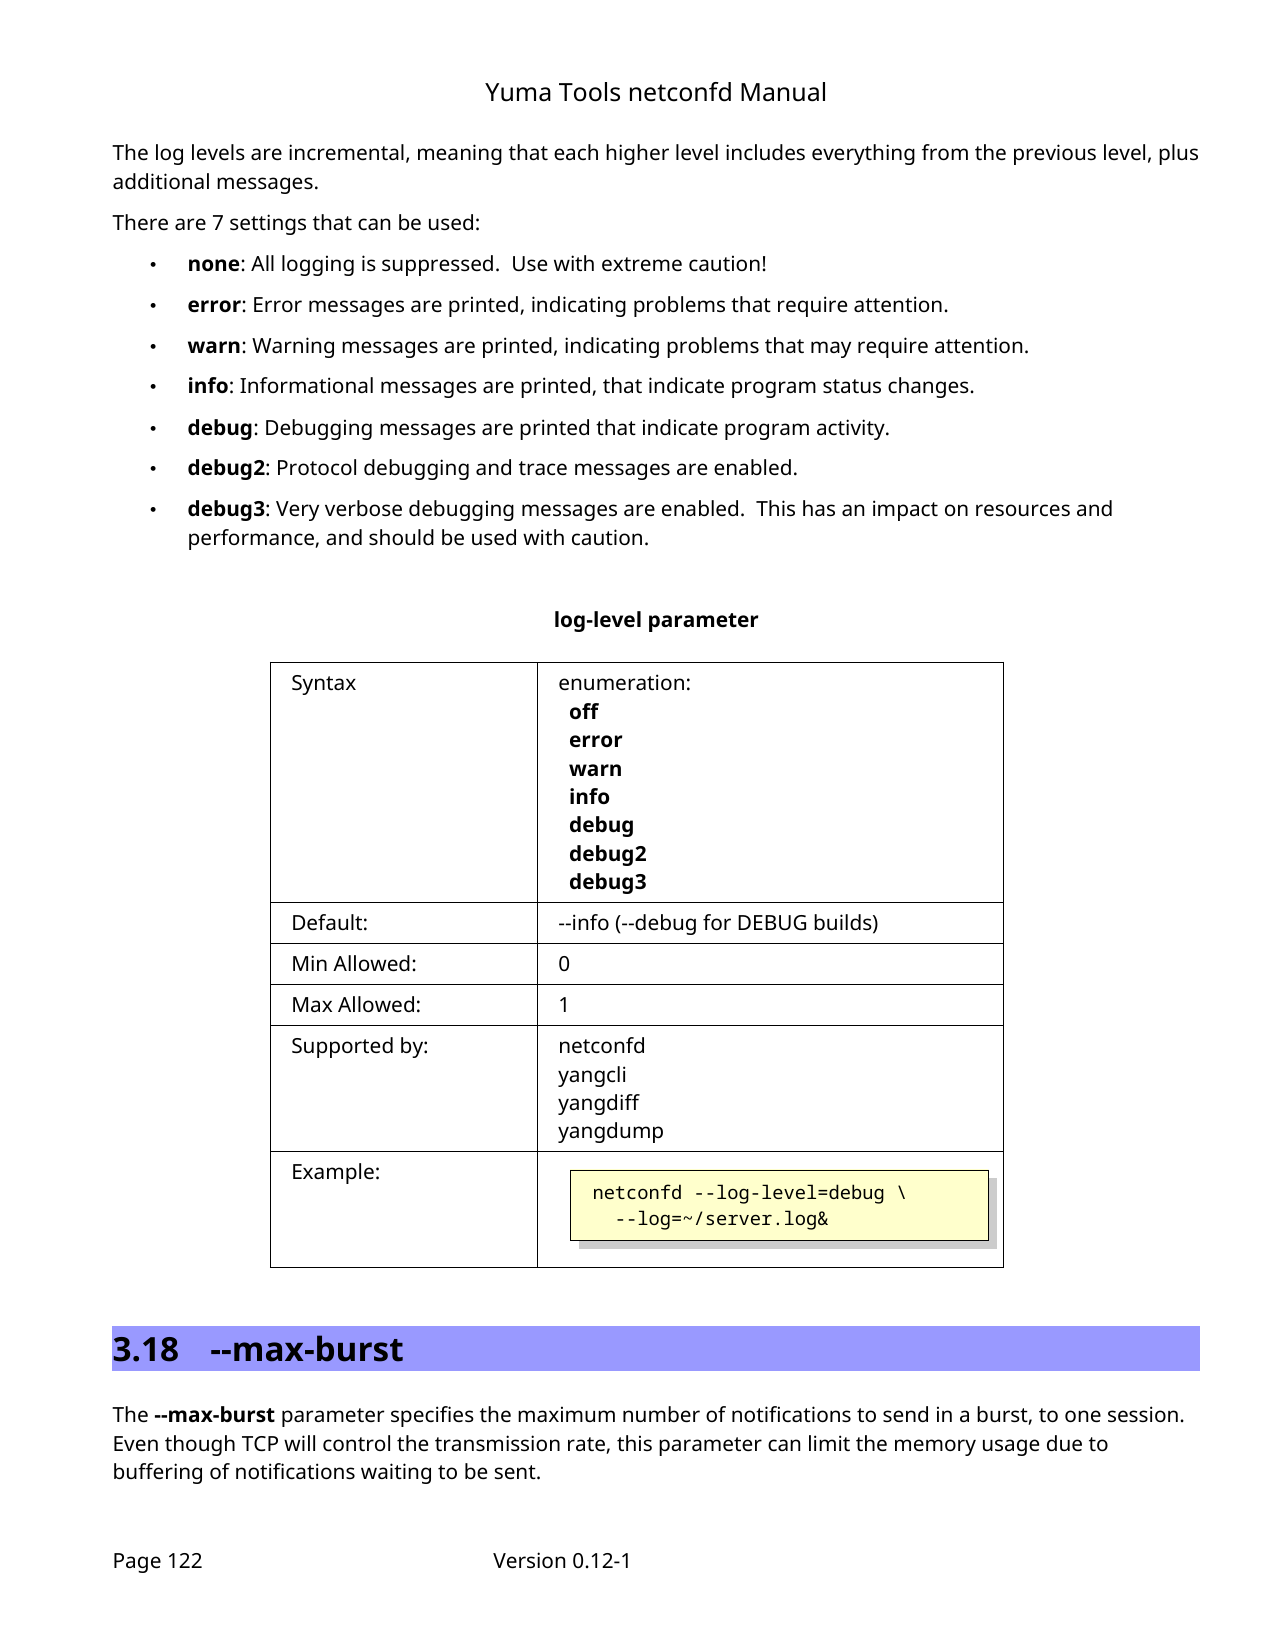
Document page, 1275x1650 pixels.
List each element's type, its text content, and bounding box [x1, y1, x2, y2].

list info: Informational messages are printed, that indicate program status changes. [150, 372, 1200, 400]
table_header Syntax [271, 663, 537, 902]
text There are 7 settings that can be used: [112, 208, 1200, 236]
table_cell Example: [271, 1152, 537, 1267]
table_cell 1 [538, 985, 1003, 1024]
text The --max-burst parameter specifies the maximum number of notifications to send in a burst, to one session. Even though TCP will control the transmission rate, this parameter can limit the memory usage due to buffering of notifications waiting to be sent. [112, 1400, 1200, 1486]
subtitle --max-burst [112, 1326, 1200, 1371]
table_cell netconfd --log-level=debug \ --log=~/server.log& [538, 1152, 1003, 1267]
table_cell 0 [538, 944, 1003, 983]
list debug: Debugging messages are printed that indicate program activity. [150, 413, 1200, 441]
table_cell Default: [271, 903, 537, 943]
subtitle log-level parameter [127, 605, 1185, 633]
list warn: Warning messages are printed, indicating problems that may require attention. [150, 331, 1200, 359]
list none: All logging is suppressed. Use with extreme caution! [150, 249, 1200, 277]
table_cell --info (--debug for DEBUG builds) [538, 903, 1003, 943]
table_cell Supported by: [271, 1026, 537, 1151]
list debug3: Very verbose debugging messages are enabled. This has an impact on resources and performance, and should be used with caution. [150, 494, 1200, 551]
list error: Error messages are printed, indicating problems that require attention. [150, 290, 1200, 318]
text The log levels are incremental, meaning that each higher level includes everything from the previous level, plus additional messages. [112, 138, 1200, 195]
list debug2: Protocol debugging and trace messages are enabled. [150, 453, 1200, 482]
table_cell netconfd yangcli yangdiff yangdump [538, 1026, 1003, 1151]
table_header enumeration: off error warn info debug debug2 debug3 [538, 663, 1003, 902]
table_cell Min Allowed: [271, 944, 537, 983]
table_cell Max Allowed: [271, 985, 537, 1024]
